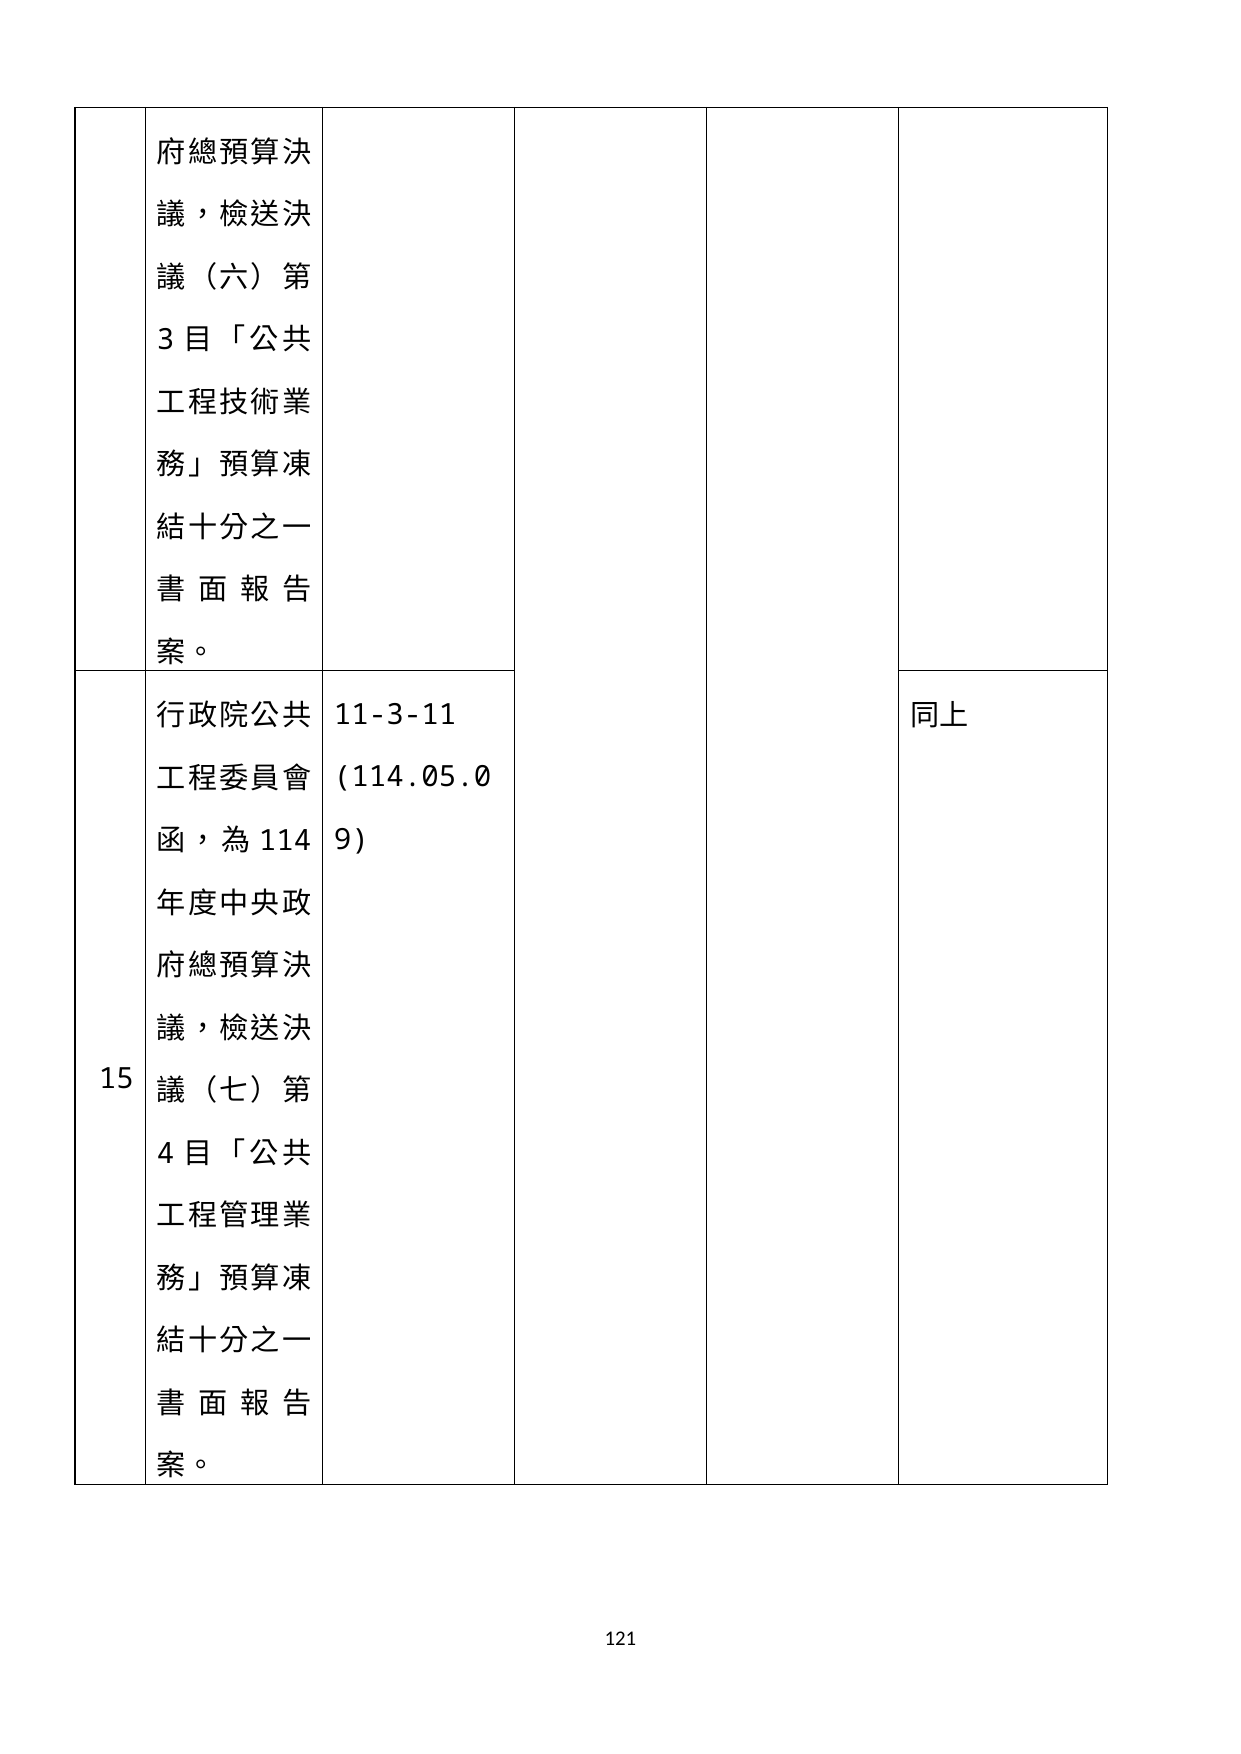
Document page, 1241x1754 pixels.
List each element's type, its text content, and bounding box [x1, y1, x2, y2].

table_cell [707, 108, 898, 1484]
table_cell [515, 108, 706, 1484]
table_cell 11-3-11 (114.05.09) [323, 671, 514, 1484]
table_cell [899, 108, 1107, 670]
table_cell 同上 [899, 671, 1107, 1484]
table_cell 府總預算決議，檢送決議（六）第3目「公共工程技術業務」預算凍結十分之一書面報告案。 [146, 108, 322, 670]
table_cell [76, 108, 145, 670]
table_cell [323, 108, 514, 670]
table_cell 15 [76, 671, 145, 1484]
table_cell 行政院公共工程委員會函，為114年度中央政府總預算決議，檢送決議（七）第4目「公共工程管理業務」預算凍結十分之一書面報告案。 [146, 671, 322, 1484]
